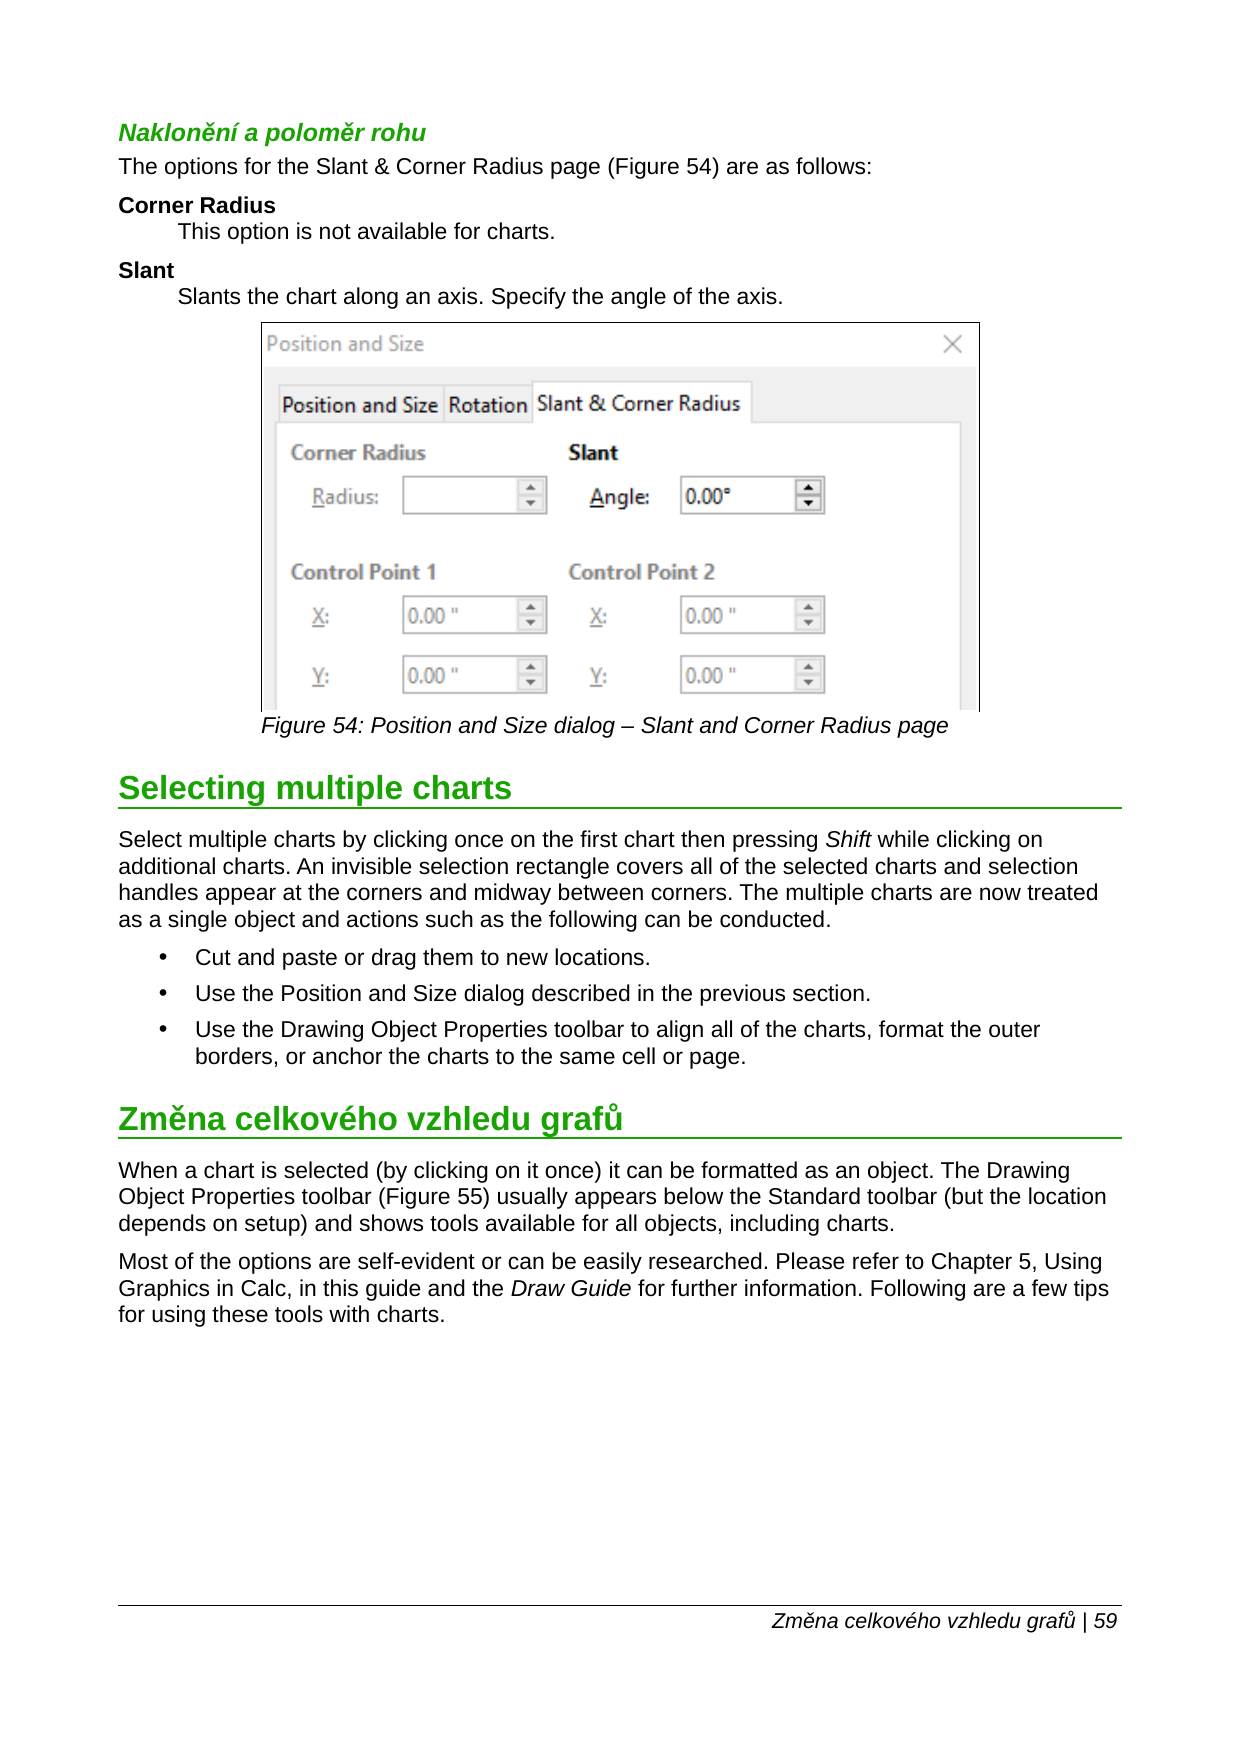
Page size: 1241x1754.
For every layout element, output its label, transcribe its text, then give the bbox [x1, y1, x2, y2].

list Use the Position and Size dialog described in the previous section. [156, 980, 1122, 1007]
text Corner Radius [118, 192, 1122, 218]
text Select multiple charts by clicking once on the first chart then pressing Shift while clicking on additional charts. An invisible selection rectangle covers all of the selected charts and selection handles appear at the corners and midway between corners. The multiple charts are now treated as a single object and actions such as the following can be conducted. [118, 826, 1122, 932]
list Use the Drawing Object Properties toolbar to align all of the charts, format the outer borders, or anchor the charts to the same cell or page. [156, 1016, 1122, 1069]
text Figure 54: Position and Size dialog – Slant and Corner Radius page [261, 323, 979, 739]
list Cut and paste or drag them to new locations. [156, 944, 1122, 971]
text Slant [118, 257, 1122, 283]
text This option is not available for charts. [177, 218, 1122, 244]
subtitle Změna celkového vzhledu grafů [118, 1098, 1122, 1137]
subtitle Naklonění a poloměr rohu [118, 118, 1122, 147]
subtitle Selecting multiple charts [118, 768, 1122, 807]
text Most of the options are self-evident or can be easily researched. Please refer to Chapter 5, Using Graphics in Calc, in this guide and the Draw Guide for further information. Following are a few tips for using these tools with charts. [118, 1248, 1122, 1327]
text When a chart is selected (by clicking on it once) it can be formatted as an object. The Drawing Object Properties toolbar (Figure 55) usually appears below the Standard toolbar (but the location depends on setup) and shows tools available for all objects, including charts. [118, 1157, 1122, 1236]
picture [263, 325, 976, 710]
list The options for the Slant & Corner Radius page (Figure 54) are as follows: [118, 153, 1122, 179]
text Slants the chart along an axis. Specify the angle of the axis. [177, 283, 1122, 309]
